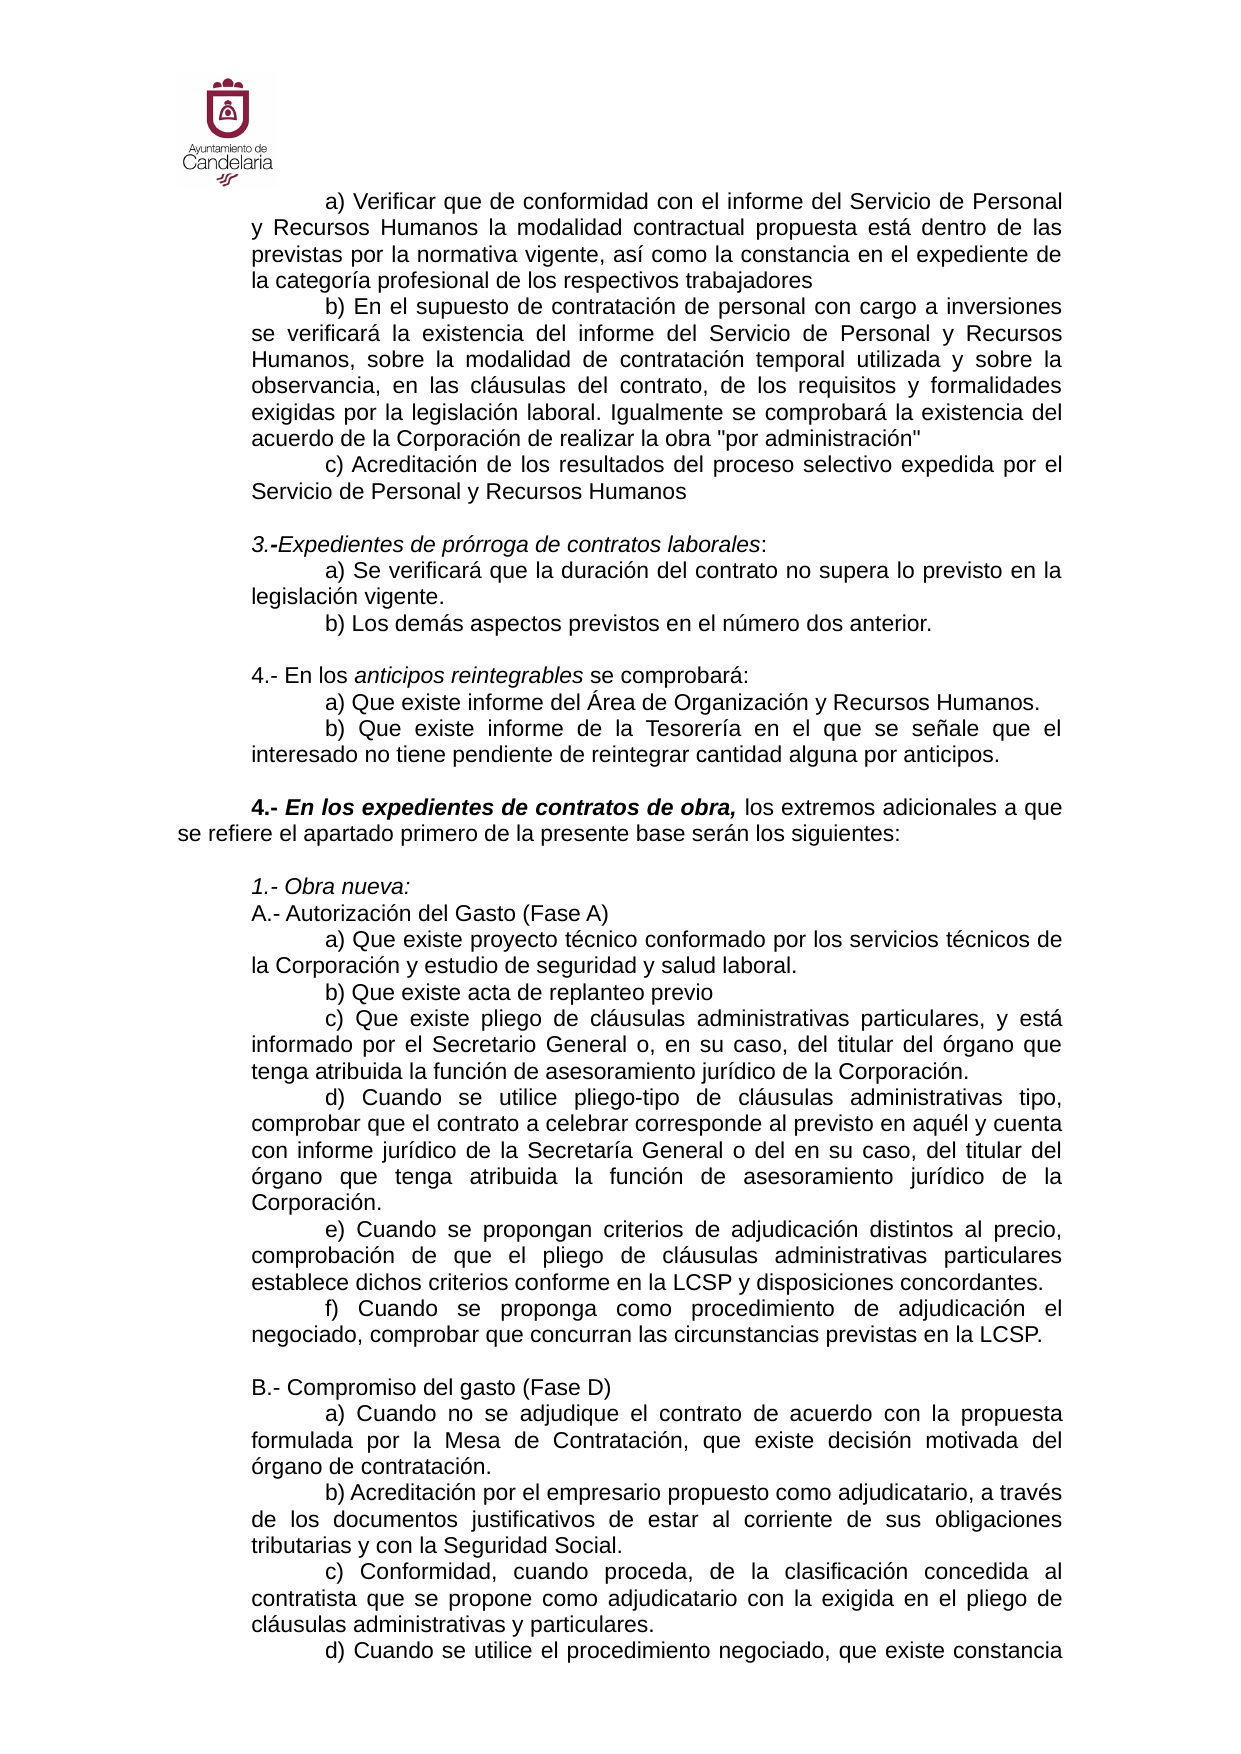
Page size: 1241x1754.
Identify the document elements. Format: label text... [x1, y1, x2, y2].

text c) Acreditación de los resultados del proceso selectivo expedida por el Servicio de Personal y Recursos Humanos [251, 451, 1063, 504]
text d) Cuando se utilice el procedimiento negociado, que existe constancia [251, 1637, 1063, 1664]
text d) Cuando se utilice pliego-tipo de cláusulas administrativas tipo, comprobar que el contrato a celebrar corresponde al previsto en aquél y cuenta con informe jurídico de la Secretaría General o del en su caso, del titular del órgano que tenga atribuida la función de asesoramiento jurídico de la Corporación. [251, 1084, 1063, 1216]
text a) Que existe proyecto técnico conformado por los servicios técnicos de la Corporación y estudio de seguridad y salud laboral. [251, 926, 1063, 978]
text 3.-Expedientes de prórroga de contratos laborales: [177, 531, 1063, 557]
text 1.- Obra nueva: [177, 873, 1063, 899]
text c) Conformidad, cuando proceda, de la clasificación concedida al contratista que se propone como adjudicatario con la exigida en el pliego de cláusulas administrativas y particulares. [251, 1558, 1063, 1637]
text e) Cuando se propongan criterios de adjudicación distintos al precio, comprobación de que el pliego de cláusulas administrativas particulares establece dichos criterios conforme en la LCSP y disposiciones concordantes. [251, 1216, 1063, 1295]
text b) Que existe informe de la Tesorería en el que se señale que el interesado no tiene pendiente de reintegrar cantidad alguna por anticipos. [251, 715, 1063, 768]
text b) En el supuesto de contratación de personal con cargo a inversiones se verificará la existencia del informe del Servicio de Personal y Recursos Humanos, sobre la modalidad de contratación temporal utilizada y sobre la observancia, en las cláusulas del contrato, de los requisitos y formalidades exigidas por la legislación laboral. Igualmente se comprobará la existencia del acuerdo de la Corporación de realizar la obra "por administración" [251, 293, 1063, 451]
text c) Que existe pliego de cláusulas administrativas particulares, y está informado por el Secretario General o, en su caso, del titular del órgano que tenga atribuida la función de asesoramiento jurídico de la Corporación. [251, 1005, 1063, 1084]
text B.- Compromiso del gasto (Fase D) [177, 1374, 1063, 1400]
text b) Los demás aspectos previstos en el número dos anterior. [251, 609, 1063, 636]
text 4.- En los expedientes de contratos de obra, los extremos adicionales a que se refiere el apartado primero de la presente base serán los siguientes: [177, 794, 1063, 847]
text b) Que existe acta de replanteo previo [251, 978, 1063, 1005]
text A.- Autorización del Gasto (Fase A) [177, 899, 1063, 926]
text 4.- En los anticipos reintegrables se comprobará: [177, 662, 1063, 689]
text a) Se verificará que la duración del contrato no supera lo previsto en la legislación vigente. [251, 557, 1063, 609]
text b) Acreditación por el empresario propuesto como adjudicatario, a través de los documentos justificativos de estar al corriente de sus obligaciones tributarias y con la Seguridad Social. [251, 1479, 1063, 1558]
text a) Que existe informe del Área de Organización y Recursos Humanos. [251, 689, 1063, 715]
text f) Cuando se proponga como procedimiento de adjudicación el negociado, comprobar que concurran las circunstancias previstas en la LCSP. [251, 1295, 1063, 1347]
text a) Verificar que de conformidad con el informe del Servicio de Personal y Recursos Humanos la modalidad contractual propuesta está dentro de las previstas por la normativa vigente, así como la constancia en el expediente de la categoría profesional de los respectivos trabajadores [251, 188, 1063, 293]
text a) Cuando no se adjudique el contrato de acuerdo con la propuesta formulada por la Mesa de Contratación, que existe decisión motivada del órgano de contratación. [251, 1400, 1063, 1479]
